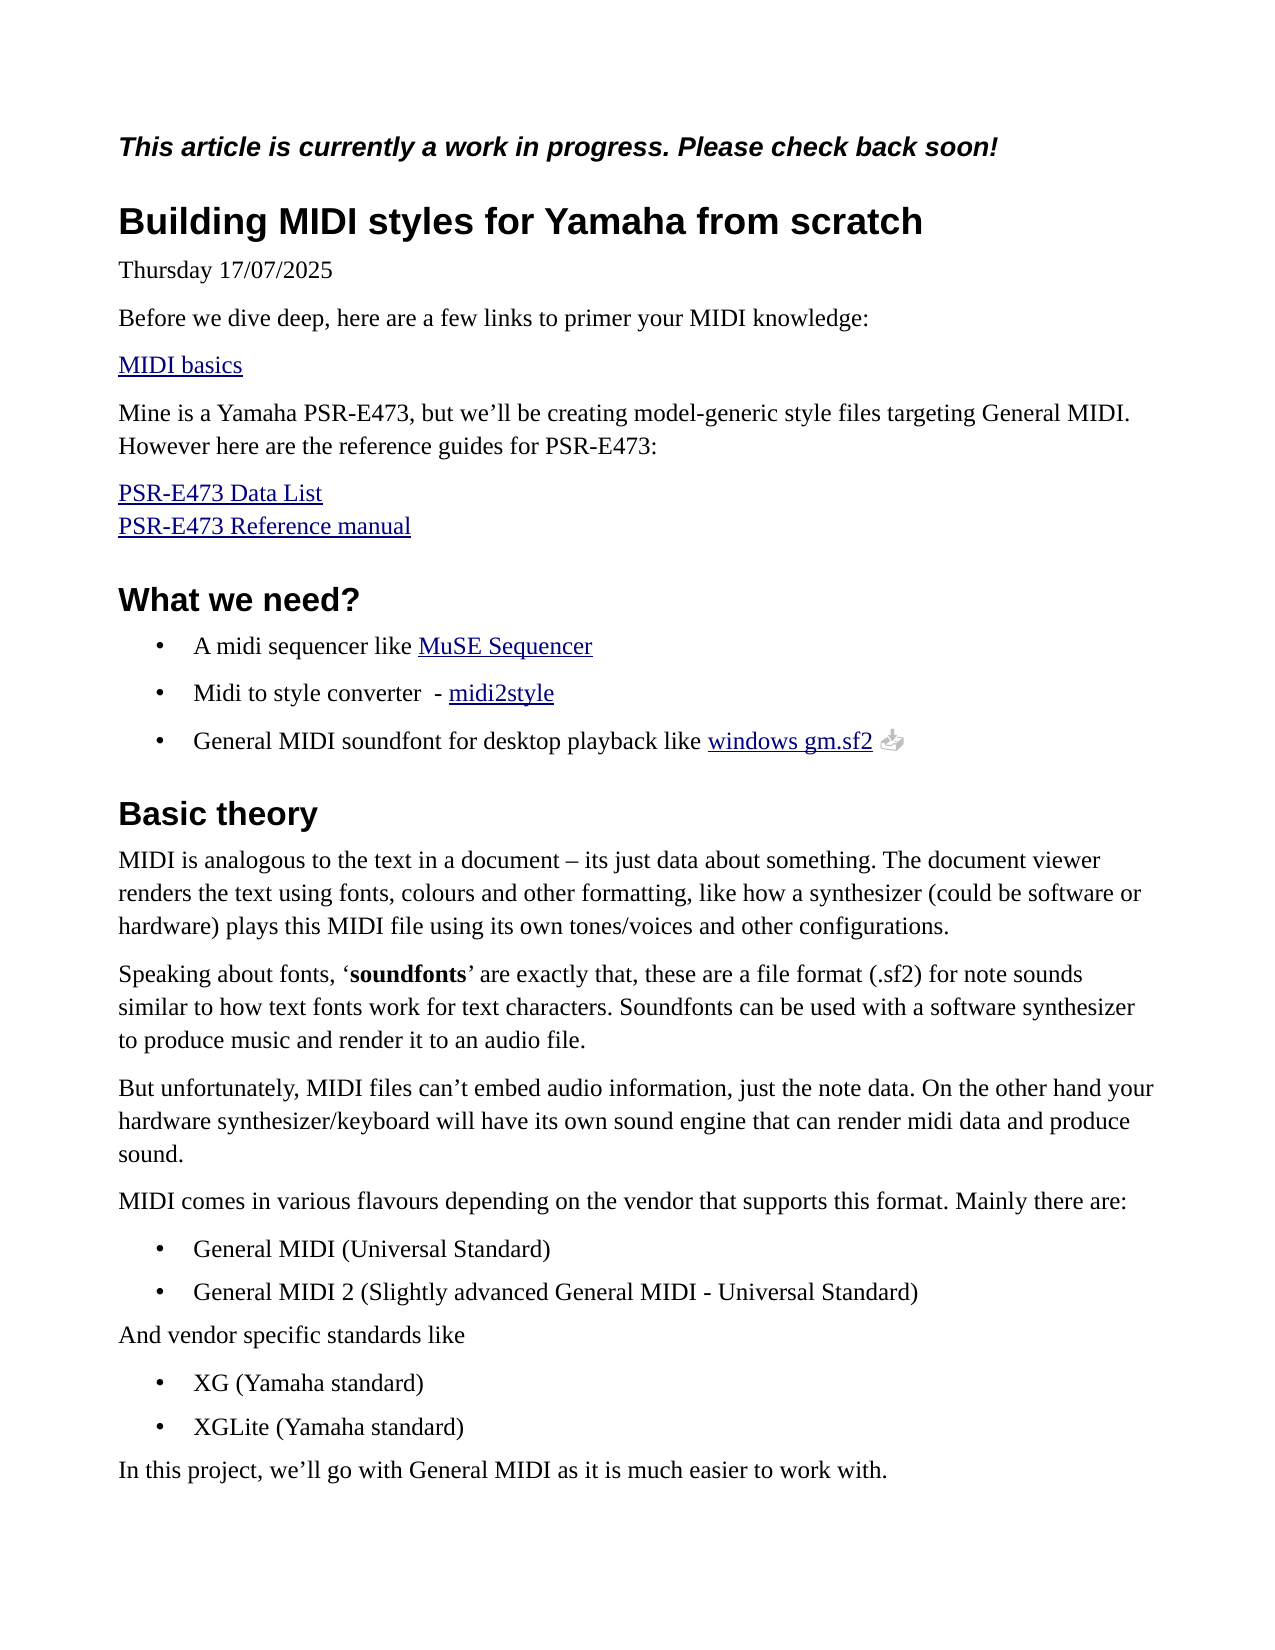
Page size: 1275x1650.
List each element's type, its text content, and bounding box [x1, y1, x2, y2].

subtitle Building MIDI styles for Yamaha from scratch [118, 199, 1157, 242]
subtitle Basic theory [118, 794, 1157, 833]
subtitle What we need? [118, 580, 1157, 618]
list General MIDI 2 (Slightly advanced General MIDI - Universal Standard) [156, 1277, 1157, 1306]
list General MIDI soundfont for desktop playback like windows gm.sf2 📥 [156, 726, 1157, 755]
list A midi sequencer like MuSE Sequencer [156, 631, 1157, 659]
text But unfortunately, MIDI files can’t embed audio information, just the note data. On the other hand your hardware synthesizer/keyboard will have its own sound engine that can render midi data and produce sound. [118, 1073, 1157, 1167]
list General MIDI (Universal Standard) [156, 1234, 1157, 1263]
text Mine is a Yamaha PSR-E473, but we’ll be creating model-generic style files targeting General MIDI. However here are the reference guides for PSR-E473: [118, 398, 1157, 459]
list XGLite (Yamaha standard) [156, 1412, 1157, 1440]
text Before we dive deep, here are a few links to primer your MIDI knowledge: [118, 303, 1157, 331]
text Thursday 17/07/2025 [118, 255, 1157, 284]
list XG (Yamaha standard) [156, 1368, 1157, 1397]
text MIDI is analogous to the text in a document – its just data about something. The document viewer renders the text using fonts, colours and other formatting, like how a synthesizer (could be software or hardware) plays this MIDI file using its own tones/voices and other configurations. [118, 845, 1157, 940]
text And vendor specific standards like [118, 1321, 1157, 1349]
subtitle This article is currently a work in progress. Please check back soon! [118, 131, 1157, 162]
text MIDI comes in various flavours depending on the vendor that supports this format. Mainly there are: [118, 1186, 1157, 1215]
text MIDI basics [118, 350, 1157, 379]
text PSR-E473 Data List PSR-E473 Reference manual [118, 478, 1157, 540]
text Speaking about fonts, ‘soundfonts’ are exactly that, these are a file format (.sf2) for note sounds similar to how text fonts work for text characters. Soundfonts can be used with a software synthesizer to produce music and render it to an audio file. [118, 959, 1157, 1054]
list Midi to style converter - midi2style [156, 678, 1157, 707]
text In this project, we’ll go with General MIDI as it is much easier to work with. [118, 1455, 1157, 1484]
